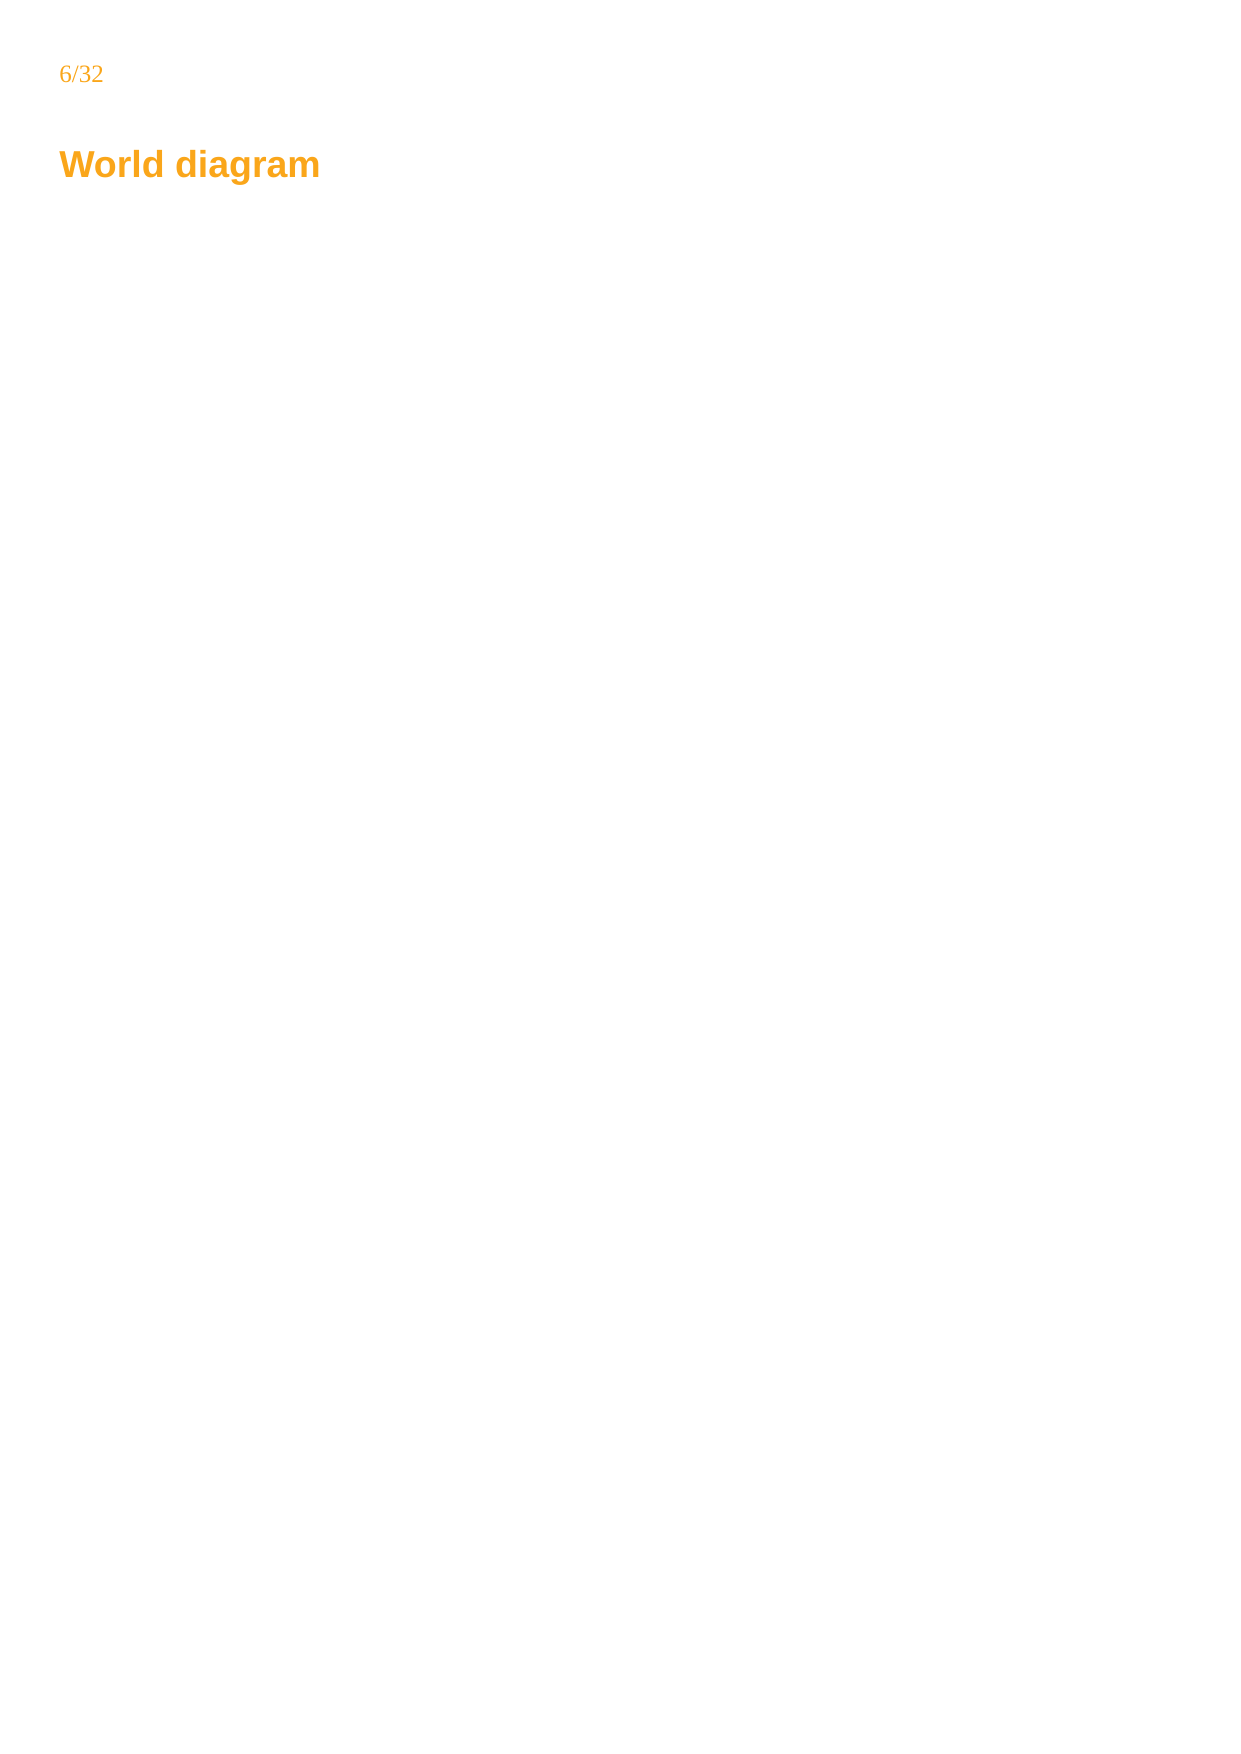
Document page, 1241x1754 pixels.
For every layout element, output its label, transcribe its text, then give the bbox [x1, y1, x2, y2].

subtitle World diagram [59, 142, 1181, 185]
